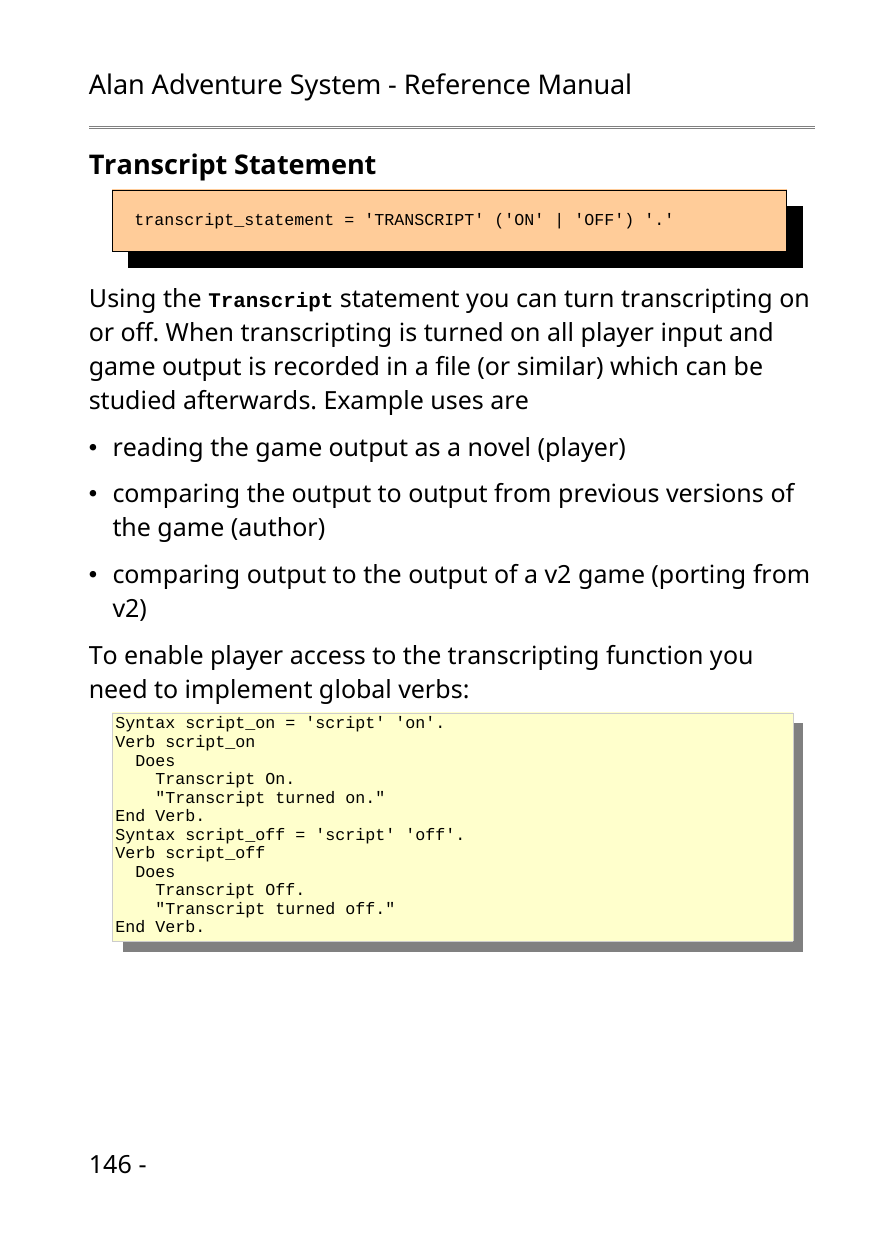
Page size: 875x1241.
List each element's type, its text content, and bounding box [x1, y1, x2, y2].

text Syntax script_on = 'script' 'on'. [113, 714, 793, 731]
list comparing the output to output from previous versions of the game (author) [88, 476, 815, 544]
subtitle Transcript Statement [88, 146, 815, 182]
text Verb script_off Does Transcript Off. [113, 842, 793, 898]
text Verb script_on Does Transcript On. "Transcript turned on." End Verb. [113, 731, 793, 824]
list comparing output to the output of a v2 game (porting from v2) [88, 557, 815, 625]
text Using the Transcript statement you can turn transcripting on or off. When transcripting is turned on all player input and game output is recorded in a file (or similar) which can be studied afterwards. Example uses are [88, 281, 815, 417]
text transcript_statement = 'TRANSCRIPT' ('ON' | 'OFF') '.' [113, 191, 786, 251]
text Syntax script_off = 'script' 'off'. [113, 824, 793, 842]
text To enable player access to the transcripting function you need to implement global verbs: [88, 638, 815, 706]
text "Transcript turned off." End Verb. [113, 898, 793, 941]
list reading the game output as a novel (player) [88, 429, 815, 463]
